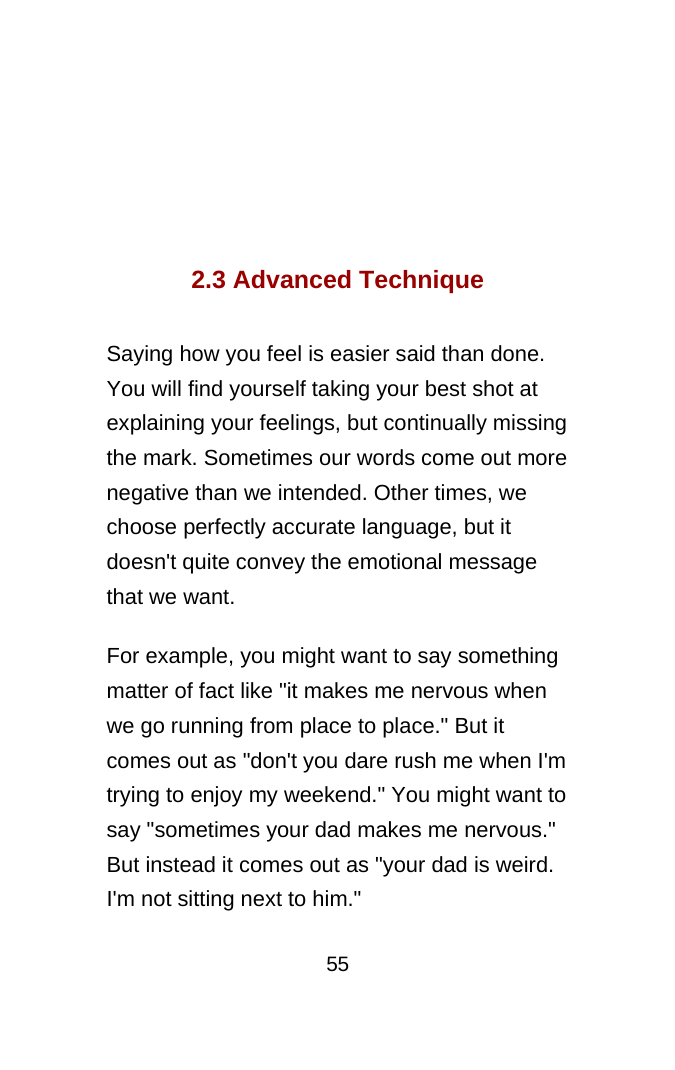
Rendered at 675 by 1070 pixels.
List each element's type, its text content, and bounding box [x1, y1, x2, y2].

subtitle 2.3 Advanced Technique [106, 265, 568, 293]
text For example, you might want to say something matter of fact like "it makes me nervous when we go running from place to place." But it comes out as "don't you dare rush me when I'm trying to enjoy my weekend." You might want to say "sometimes your dad makes me nervous." But instead it comes out as "your dad is weird. I'm not sitting next to him." [106, 643, 568, 911]
text Saying how you feel is easier said than done. You will find yourself taking your best shot at explaining your feelings, but continually missing the mark. Sometimes our words come out more negative than we intended. Other times, we choose perfectly accurate language, but it doesn't quite convey the emotional message that we want. [106, 341, 568, 609]
